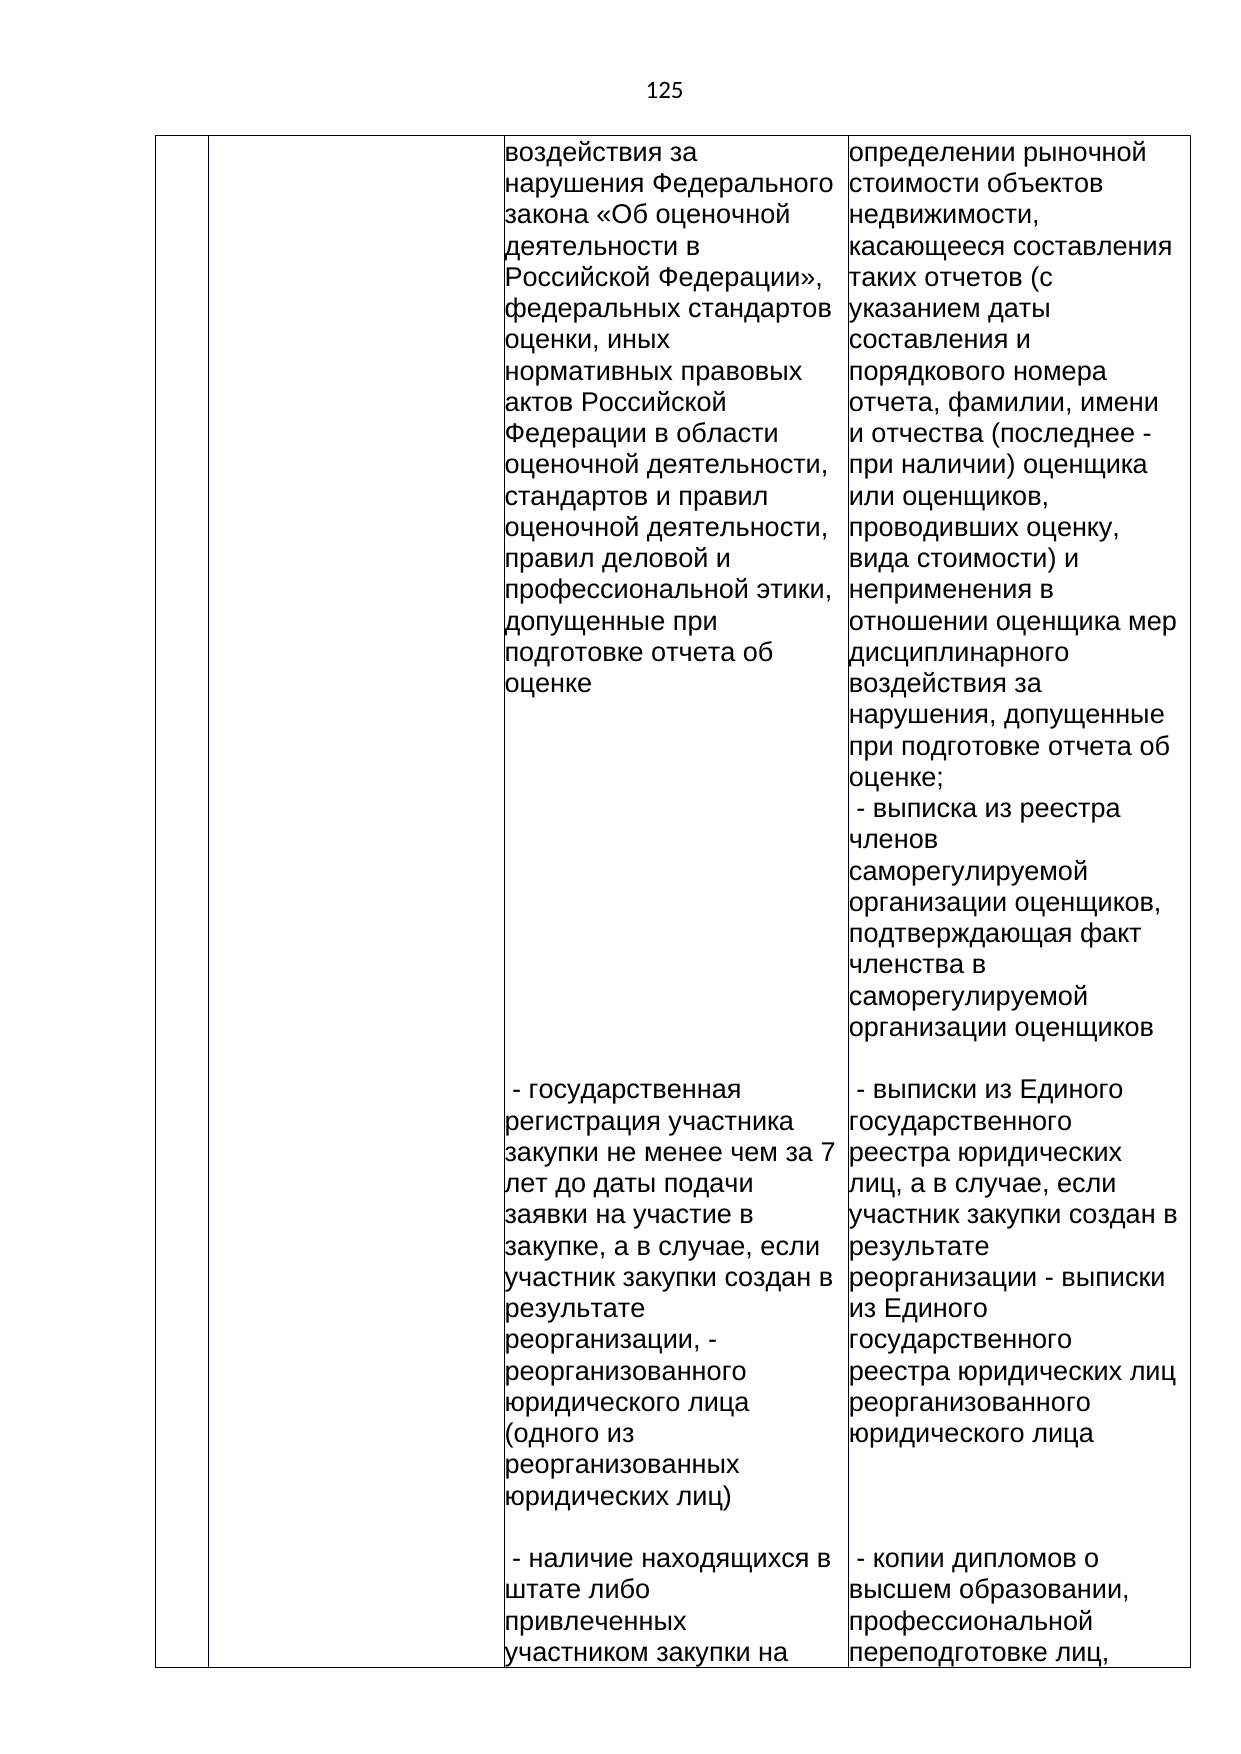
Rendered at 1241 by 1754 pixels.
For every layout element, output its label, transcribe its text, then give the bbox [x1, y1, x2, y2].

table_cell [209, 136, 504, 1667]
table_cell определении рыночной стоимости объектов недвижимости, касающееся составления таких отчетов (с указанием даты составления и порядкового номера отчета, фамилии, имени и отчества (последнее - при наличии) оценщика или оценщиков, проводивших оценку, вида стоимости) и неприменения в отношении оценщика мер дисциплинарного воздействия за нарушения, допущенные при подготовке отчета об оценке; - выписка из реестра членов саморегулируемой организации оценщиков, подтверждающая факт членства в саморегулируемой организации оценщиков - выписки из Единого государственного реестра юридических лиц, а в случае, если участник закупки создан в результате реорганизации - выписки из Единого государственного реестра юридических лиц реорганизованного юридического лица - копии дипломов о высшем образовании, профессиональной переподготовке лиц, [849, 136, 1190, 1667]
table_cell [156, 136, 208, 1667]
table_cell воздействия за нарушения Федерального закона «Об оценочной деятельности в Российской Федерации», федеральных стандартов оценки, иных нормативных правовых актов Российской Федерации в области оценочной деятельности, стандартов и правил оценочной деятельности, правил деловой и профессиональной этики, допущенные при подготовке отчета об оценке - государственная регистрация участника закупки не менее чем за 7 лет до даты подачи заявки на участие в закупке, а в случае, если участник закупки создан в результате реорганизации, - реорганизованного юридического лица (одного из реорганизованных юридических лиц) - наличие находящихся в штате либо привлеченных участником закупки на [505, 136, 848, 1667]
